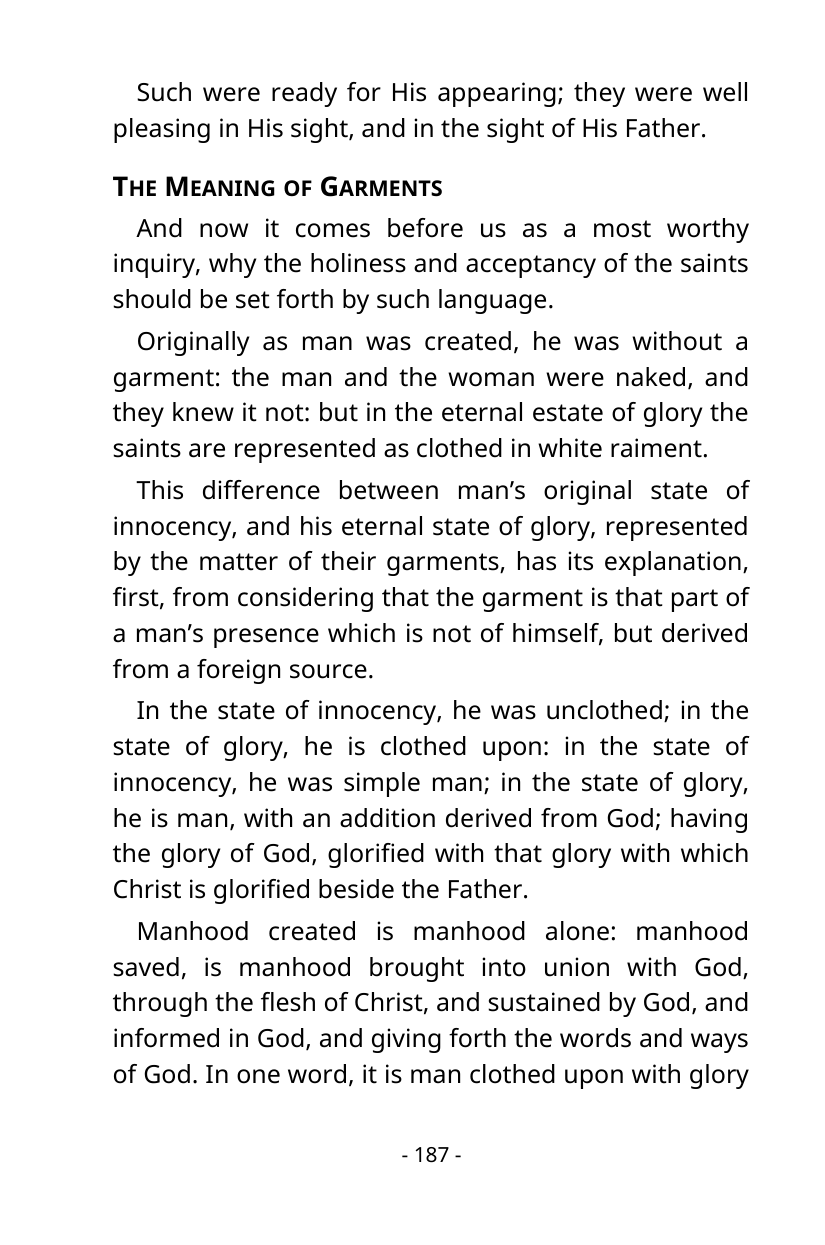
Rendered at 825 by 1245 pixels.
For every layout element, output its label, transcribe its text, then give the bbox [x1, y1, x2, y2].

text Such were ready for His appearing; they were well pleasing in His sight, and in the sight of His Father. [112, 75, 750, 145]
subtitle The Meaning of Garments [112, 167, 750, 204]
text This difference between man’s original state of innocency, and his eternal state of glory, represented by the matter of their garments, has its explanation, first, from considering that the garment is that part of a man’s presence which is not of himself, but derived from a foreign source. [112, 473, 750, 685]
text In the state of innocency, he was unclothed; in the state of glory, he is clothed upon: in the state of innocency, he was simple man; in the state of glory, he is man, with an addition derived from God; having the glory of God, glorified with that glory with which Christ is glorified beside the Father. [112, 693, 750, 906]
text Originally as man was created, he was without a garment: the man and the woman were naked, and they knew it not: but in the eternal estate of glory the saints are represented as clothed in white raiment. [112, 324, 750, 465]
text And now it comes before us as a most worthy inquiry, why the holiness and acceptancy of the saints should be set forth by such language. [112, 210, 750, 316]
text Manhood created is manhood alone: manhood saved, is manhood brought into union with God, through the flesh of Christ, and sustained by God, and informed in God, and giving forth the words and ways of God. In one word, it is man clothed upon with glory [112, 913, 750, 1090]
